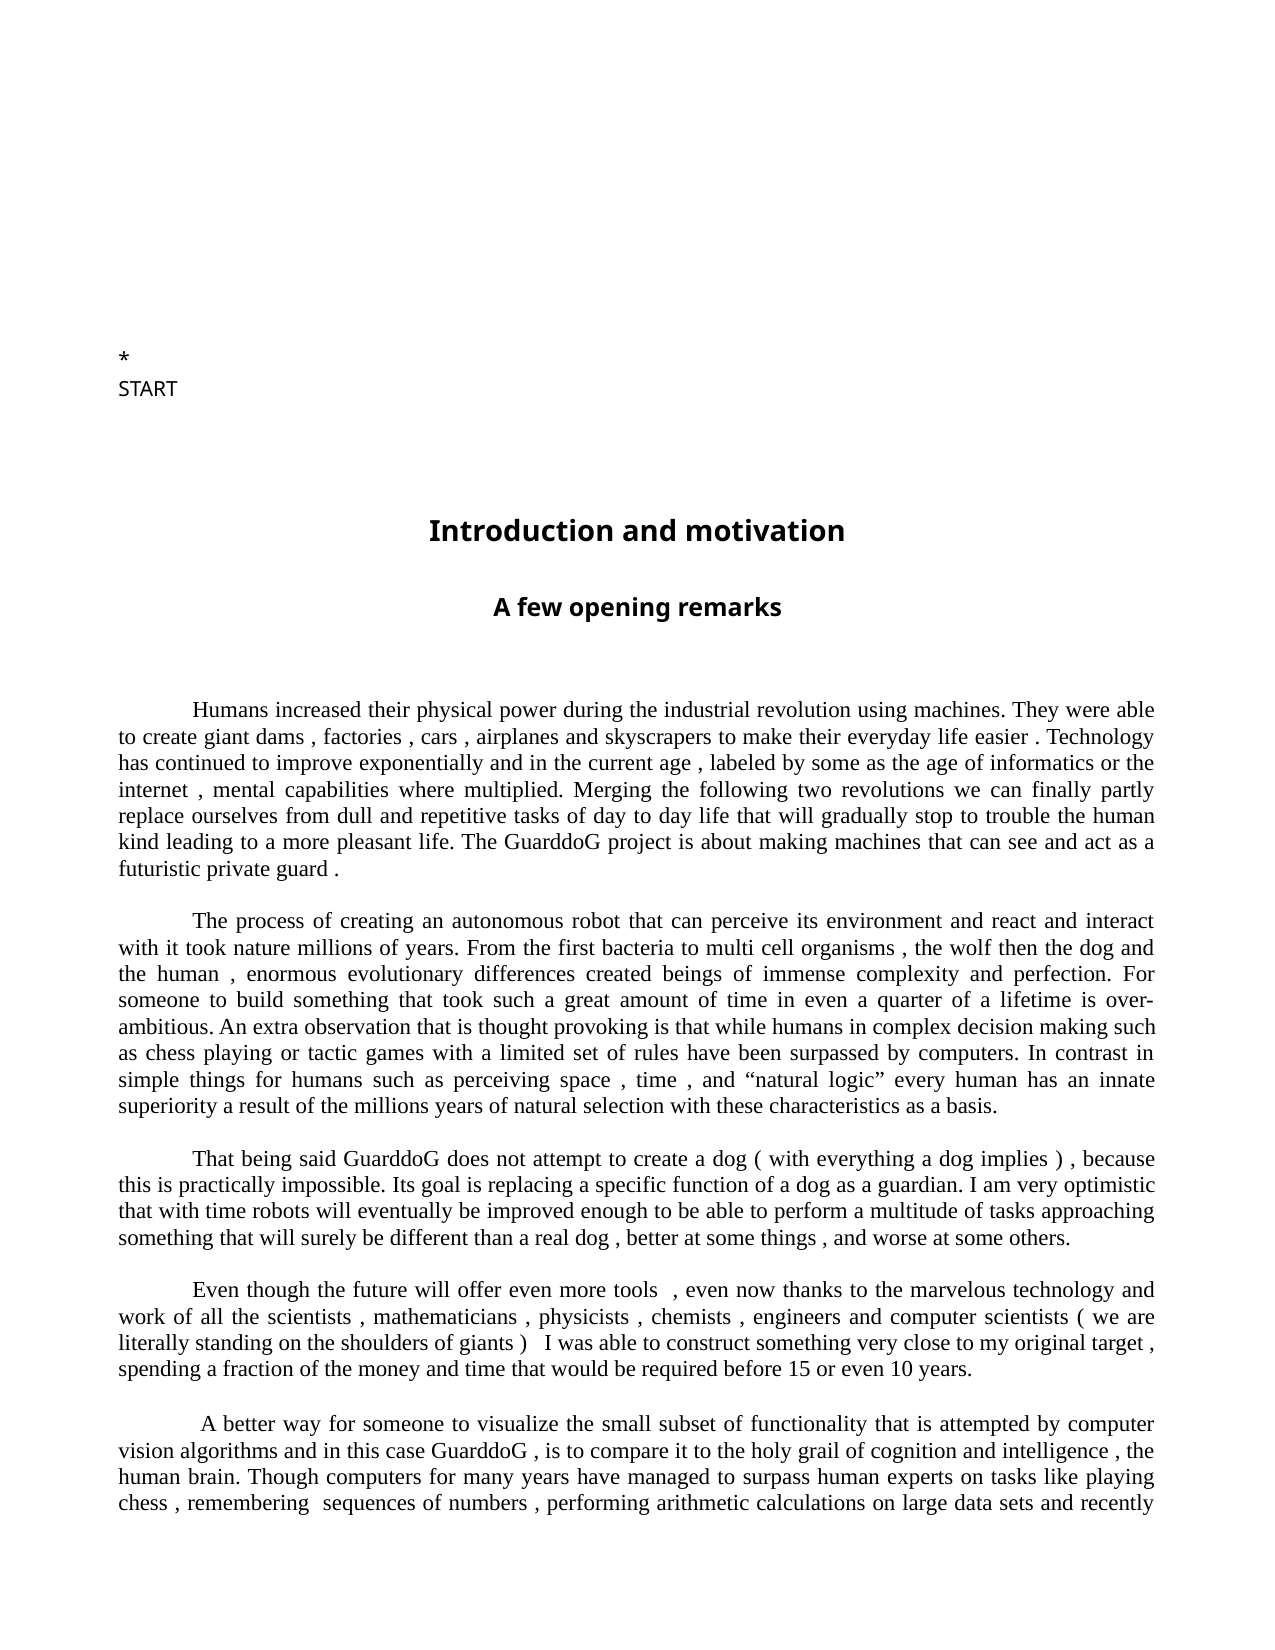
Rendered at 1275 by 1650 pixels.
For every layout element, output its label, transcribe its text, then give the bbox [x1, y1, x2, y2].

text A few opening remarks [118, 590, 1157, 624]
text A better way for someone to visualize the small subset of functionality that is attempted by computer vision algorithms and in this case GuarddoG , is to compare it to the holy grail of cognition and intelligence , the human brain. Though computers for many years have managed to surpass human experts on tasks like playing chess , remembering sequences of numbers , performing arithmetic calculations on large data sets and recently [118, 1410, 1157, 1516]
text Humans increased their physical power during the industrial revolution using machines. They were able to create giant dams , factories , cars , airplanes and skyscrapers to make their everyday life easier . Technology has continued to improve exponentially and in the current age , labeled by some as the age of informatics or the internet , mental capabilities where multiplied. Merging the following two revolutions we can finally partly replace ourselves from dull and repetitive tasks of day to day life that will gradually stop to trouble the human kind leading to a more pleasant life. The GuarddoG project is about making machines that can see and act as a futuristic private guard . [118, 692, 1157, 881]
text Even though the future will offer even more tools , even now thanks to the marvelous technology and work of all the scientists , mathematicians , physicists , chemists , engineers and computer scientists ( we are literally standing on the shoulders of giants ) I was able to construct something very close to my original target , spending a fraction of the money and time that would be required before 15 or even 10 years. [118, 1276, 1157, 1382]
text That being said GuarddoG does not attempt to create a dog ( with everything a dog implies ) , because this is practically impossible. Its goal is replacing a specific function of a dog as a guardian. I am very optimistic that with time robots will eventually be improved enough to be able to perform a multitude of tasks approaching something that will surely be different than a real dog , better at some things , and worse at some others. [118, 1145, 1157, 1250]
text The process of creating an autonomous robot that can perceive its environment and react and interact with it took nature millions of years. From the first bacteria to multi cell organisms , the wolf then the dog and the human , enormous evolutionary differences created beings of immense complexity and perfection. For someone to build something that took such a great amount of time in even a quarter of a lifetime is over-ambitious. An extra observation that is thought provoking is that while humans in complex decision making such as chess playing or tactic games with a limited set of rules have been surpassed by computers. In contrast in simple things for humans such as perceiving space , time , and “natural logic” every human has an innate superiority a result of the millions years of natural selection with these characteristics as a basis. [118, 907, 1157, 1118]
text * [118, 346, 1157, 374]
text START [118, 374, 1157, 402]
text Introduction and motivation [118, 510, 1157, 550]
